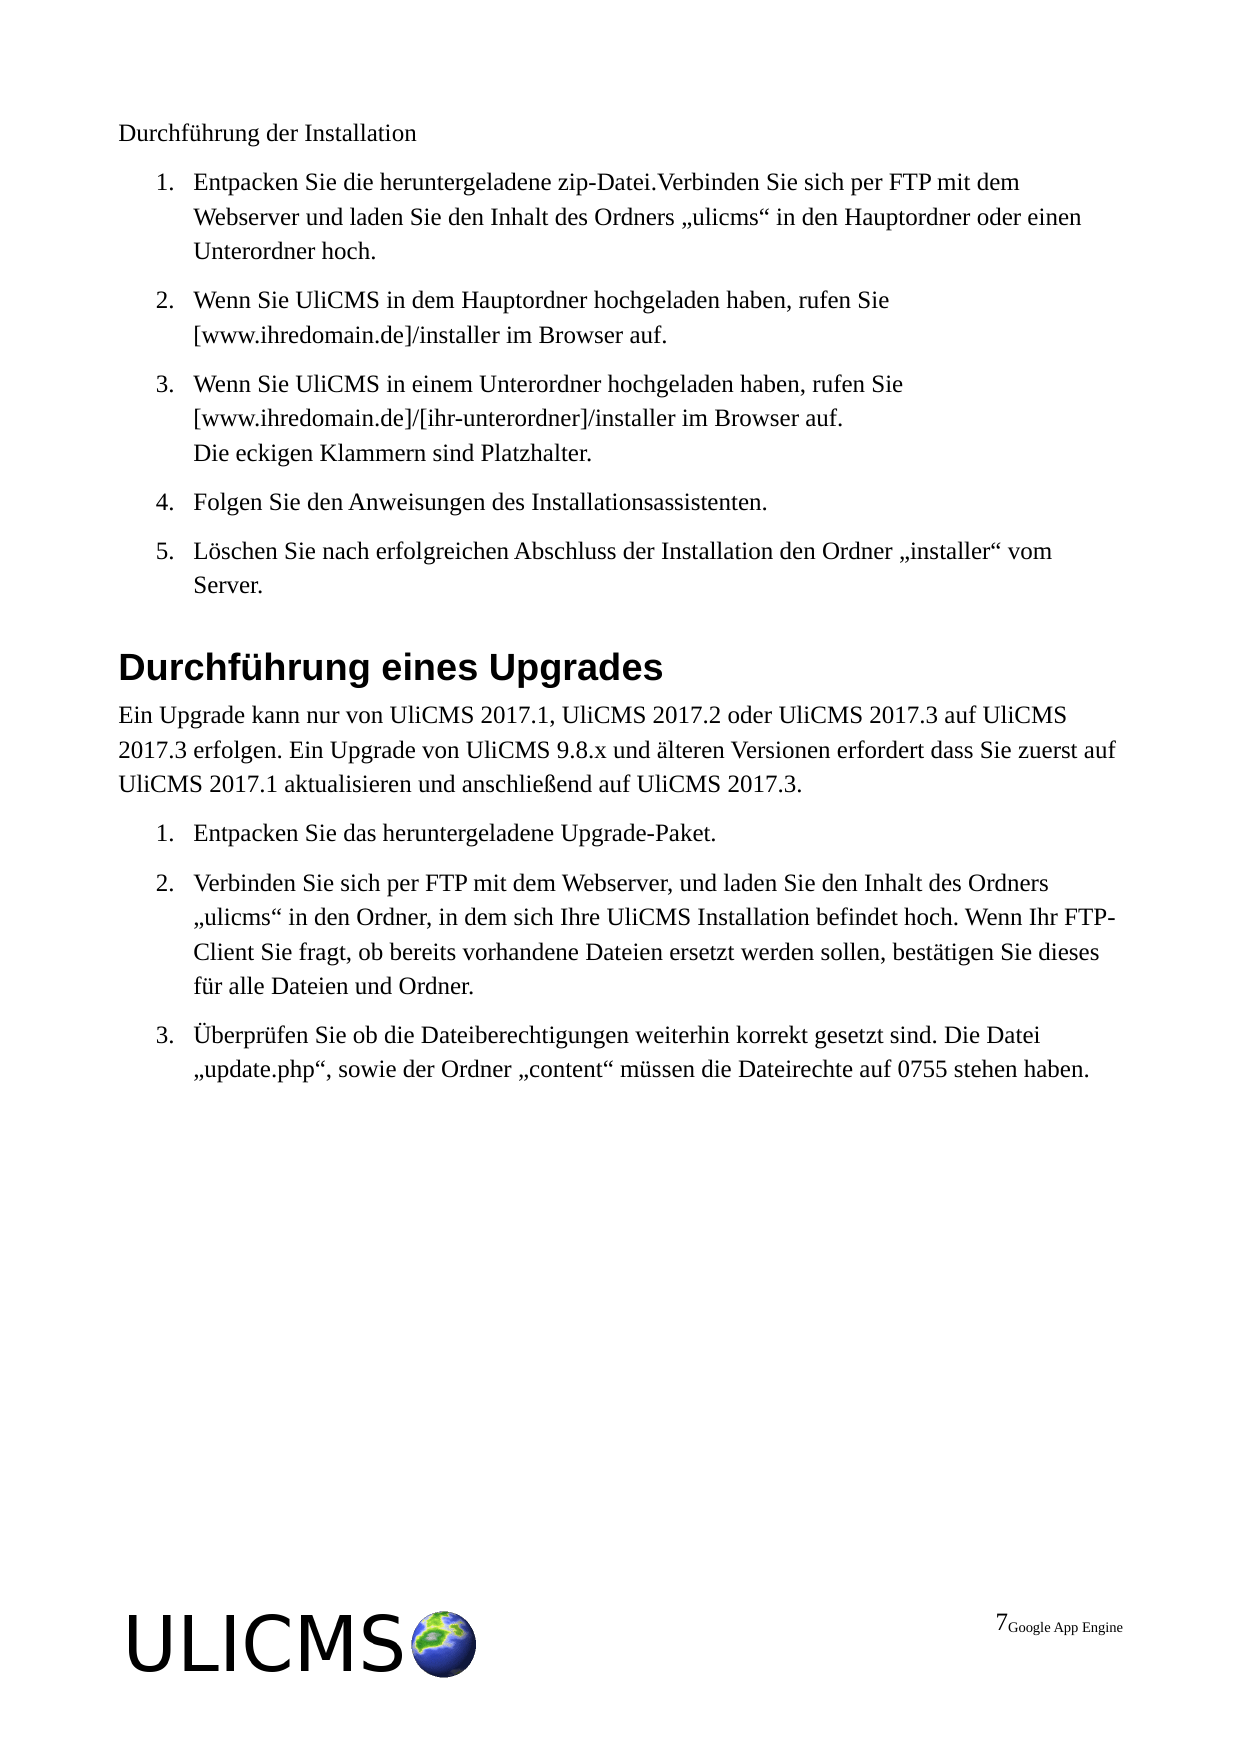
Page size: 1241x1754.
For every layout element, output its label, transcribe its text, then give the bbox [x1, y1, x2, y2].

list Wenn Sie UliCMS in dem Hauptordner hochgeladen haben, rufen Sie [www.ihredomain.de]/installer im Browser auf. [156, 285, 1123, 348]
list Verbinden Sie sich per FTP mit dem Webserver, und laden Sie den Inhalt des Ordners „ulicms“ in den Ordner, in dem sich Ihre UliCMS Installation befindet hoch. Wenn Ihr FTP-Client Sie fragt, ob bereits vorhandene Dateien ersetzt werden sollen, bestätigen Sie dieses für alle Dateien und Ordner. [156, 868, 1123, 1000]
list Folgen Sie den Anweisungen des Installationsassistenten. [156, 487, 1123, 516]
list Entpacken Sie das heruntergeladene Upgrade-Paket. [156, 818, 1123, 847]
text Ein Upgrade kann nur von UliCMS 2017.1, UliCMS 2017.2 oder UliCMS 2017.3 auf UliCMS 2017.3 erfolgen. Ein Upgrade von UliCMS 9.8.x und älteren Versionen erfordert dass Sie zuerst auf UliCMS 2017.1 aktualisieren und anschließend auf UliCMS 2017.3. [118, 701, 1123, 798]
list Löschen Sie nach erfolgreichen Abschluss der Installation den Ordner „installer“ vom Server. [156, 536, 1123, 599]
list Überprüfen Sie ob die Dateiberechtigungen weiterhin korrekt gesetzt sind. Die Datei „update.php“, sowie der Ordner „content“ müssen die Dateirechte auf 0755 stehen haben. [156, 1020, 1123, 1083]
picture [118, 1607, 479, 1681]
list Wenn Sie UliCMS in einem Unterordner hochgeladen haben, rufen Sie [www.ihredomain.de]/[ihr-unterordner]/installer im Browser auf. Die eckigen Klammern sind Platzhalter. [156, 369, 1123, 466]
list Entpacken Sie die heruntergeladene zip-Datei.Verbinden Sie sich per FTP mit dem Webserver und laden Sie den Inhalt des Ordners „ulicms“ in den Hauptordner oder einen Unterordner hoch. [156, 167, 1123, 265]
